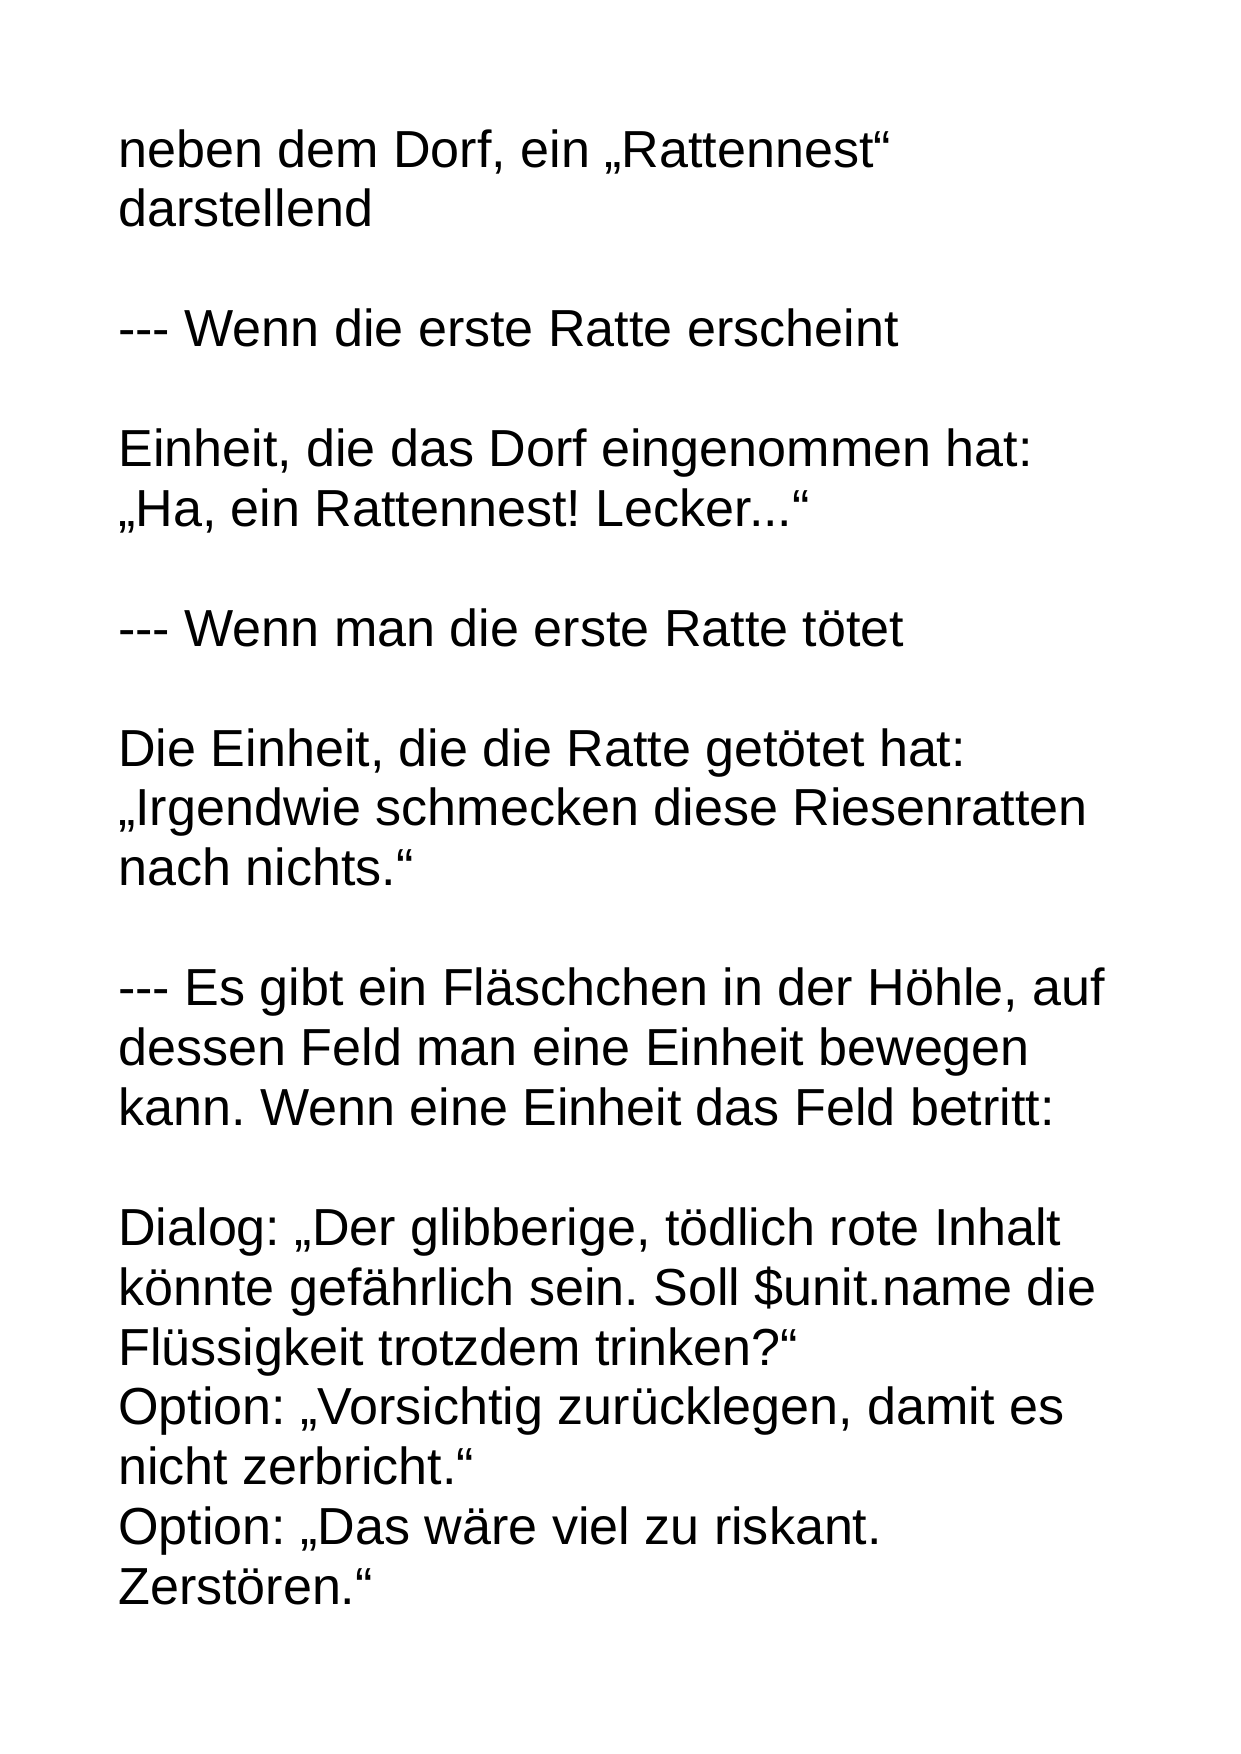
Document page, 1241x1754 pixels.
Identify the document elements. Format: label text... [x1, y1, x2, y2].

text Dialog: „Der glibberige, tödlich rote Inhalt könnte gefährlich sein. Soll $unit.name die Flüssigkeit trotzdem trinken?“ [118, 1196, 1122, 1376]
text --- Wenn die erste Ratte erscheint [118, 298, 1122, 358]
text neben dem Dorf, ein „Rattennest“ darstellend [118, 118, 1122, 238]
text Option: „Das wäre viel zu riskant. Zerstören.“ [118, 1496, 1122, 1616]
text Einheit, die das Dorf eingenommen hat: „Ha, ein Rattennest! Lecker...“ [118, 418, 1122, 537]
text Option: „Vorsichtig zurücklegen, damit es nicht zerbricht.“ [118, 1376, 1122, 1496]
text Die Einheit, die die Ratte getötet hat: „Irgendwie schmecken diese Riesenratten nach nichts.“ [118, 717, 1122, 897]
text --- Wenn man die erste Ratte tötet [118, 597, 1122, 657]
text --- Es gibt ein Fläschchen in der Höhle, auf dessen Feld man eine Einheit bewegen kann. Wenn eine Einheit das Feld betritt: [118, 957, 1122, 1136]
